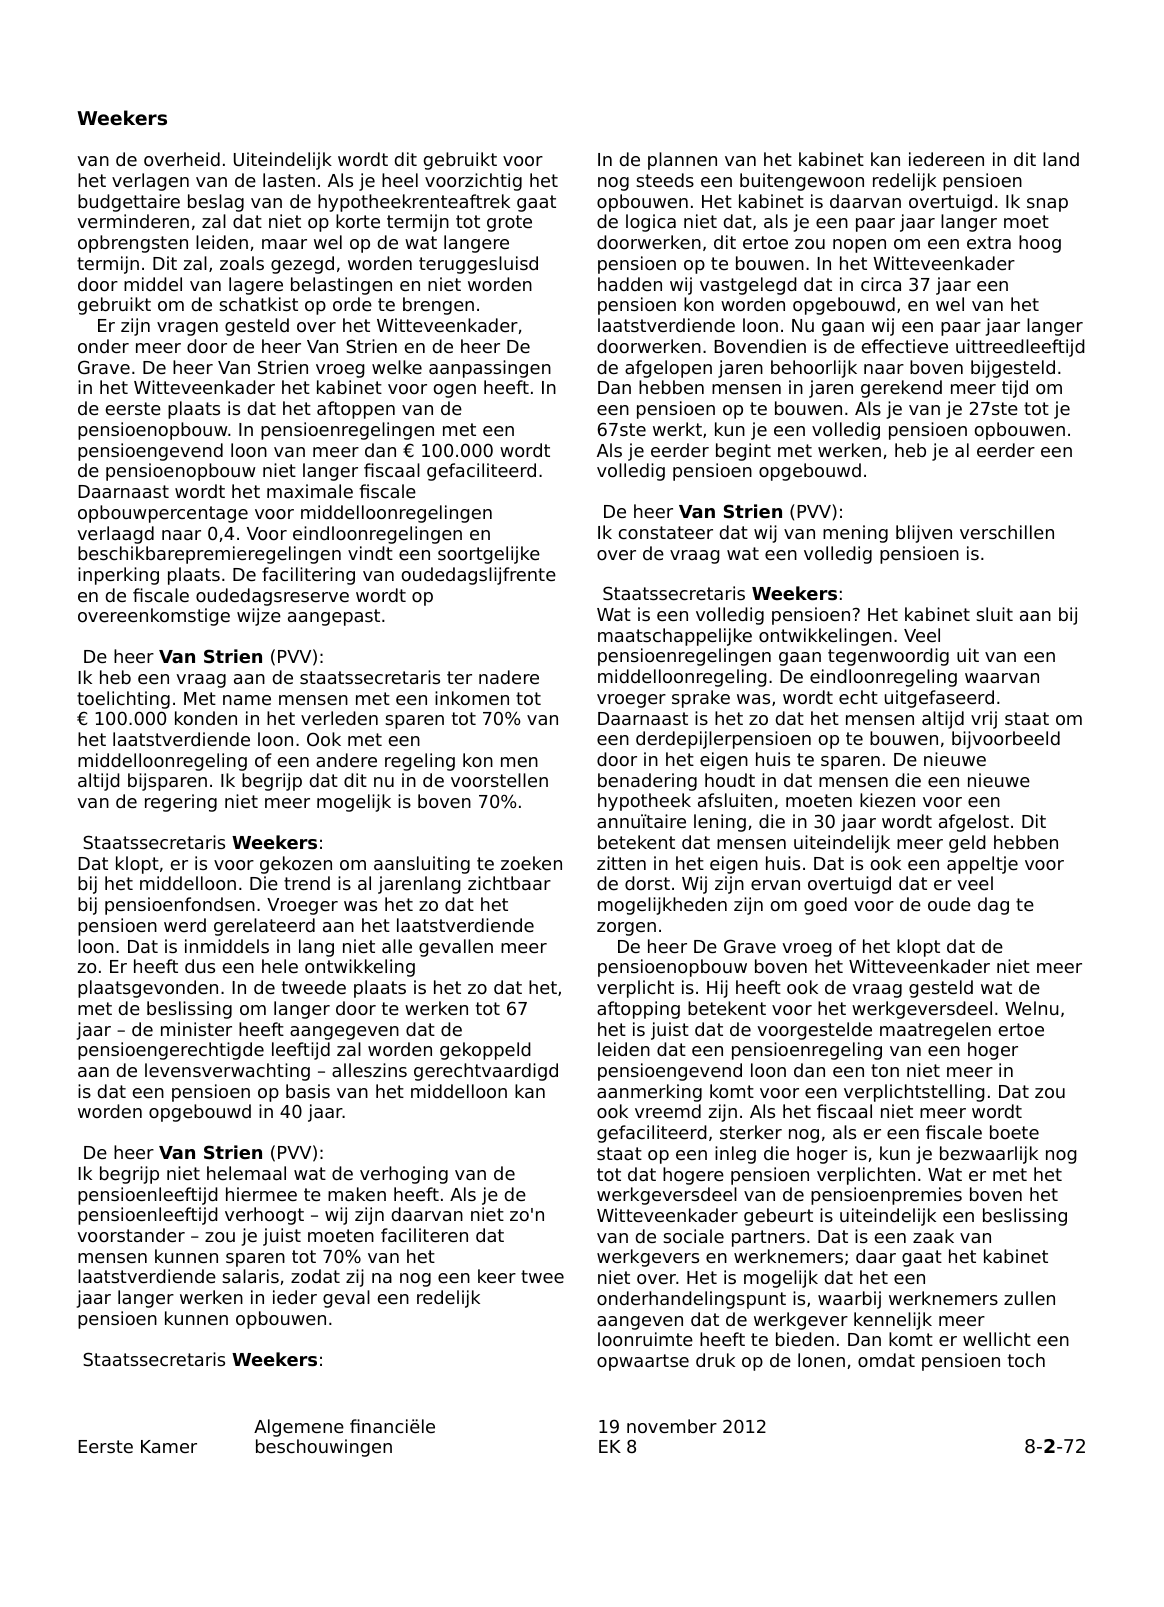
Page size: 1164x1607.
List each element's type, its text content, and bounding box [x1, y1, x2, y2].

text van de overheid. Uiteindelijk wordt dit gebruikt voor het verlagen van de lasten. Als je heel voorzichtig het budgettaire beslag van de hypotheekrenteaftrek gaat verminderen, zal dat niet op korte termijn tot grote opbrengsten leiden, maar wel op de wat langere termijn. Dit zal, zoals gezegd, worden teruggesluisd door middel van lagere belastingen en niet worden gebruikt om de schatkist op orde te brengen. [77, 150, 567, 316]
text Wat is een volledig pensioen? Het kabinet sluit aan bij maatschappelijke ontwikkelingen. Veel pensioenregelingen gaan tegenwoordig uit van een middelloonregeling. De eindloonregeling waarvan vroeger sprake was, wordt echt uitgefaseerd. Daarnaast is het zo dat het mensen altijd vrij staat om een derdepijlerpensioen op te bouwen, bijvoorbeeld door in het eigen huis te sparen. De nieuwe benadering houdt in dat mensen die een nieuwe hypotheek afsluiten, moeten kiezen voor een annuïtaire lening, die in 30 jaar wordt afgelost. Dit betekent dat mensen uiteindelijk meer geld hebben zitten in het eigen huis. Dat is ook een appeltje voor de dorst. Wij zijn ervan overtuigd dat er veel mogelijkheden zijn om goed voor de oude dag te zorgen. [596, 605, 1087, 936]
text In de plannen van het kabinet kan iedereen in dit land nog steeds een buitengewoon redelijk pensioen opbouwen. Het kabinet is daarvan overtuigd. Ik snap de logica niet dat, als je een paar jaar langer moet doorwerken, dit ertoe zou nopen om een extra hoog pensioen op te bouwen. In het Witteveenkader hadden wij vastgelegd dat in circa 37 jaar een pensioen kon worden opgebouwd, en wel van het laatstverdiende loon. Nu gaan wij een paar jaar langer doorwerken. Bovendien is de effectieve uittreedleeftijd de afgelopen jaren behoorlijk naar boven bijgesteld. Dan hebben mensen in jaren gerekend meer tijd om een pensioen op te bouwen. Als je van je 27ste tot je 67ste werkt, kun je een volledig pensioen opbouwen. Als je eerder begint met werken, heb je al eerder een volledig pensioen opgebouwd. [596, 150, 1087, 482]
text Ik heb een vraag aan de staatssecretaris ter nadere toelichting. Met name mensen met een inkomen tot € 100.000 konden in het verleden sparen tot 70% van het laatstverdiende loon. Ook met een middelloonregeling of een andere regeling kon men altijd bijsparen. Ik begrijp dat dit nu in de voorstellen van de regering niet meer mogelijk is boven 70%. [77, 668, 567, 813]
text Er zijn vragen gesteld over het Witteveenkader, onder meer door de heer Van Strien en de heer De Grave. De heer Van Strien vroeg welke aanpassingen in het Witteveenkader het kabinet voor ogen heeft. In de eerste plaats is dat het aftoppen van de pensioenopbouw. In pensioenregelingen met een pensioengevend loon van meer dan € 100.000 wordt de pensioenopbouw niet langer fiscaal gefaciliteerd. Daarnaast wordt het maximale fiscale opbouwpercentage voor middelloonregelingen verlaagd naar 0,4. Voor eindloonregelingen en beschikbarepremieregelingen vindt een soortgelijke inperking plaats. De facilitering van oudedagslijfrente en de fiscale oudedagsreserve wordt op overeenkomstige wijze aangepast. [77, 316, 567, 627]
text De heer Van Strien (PVV): [596, 502, 1087, 523]
text De heer Van Strien (PVV): [77, 1143, 567, 1164]
text Staatssecretaris Weekers: [77, 1349, 567, 1370]
text Staatssecretaris Weekers: [77, 833, 567, 853]
text Ik begrijp niet helemaal wat de verhoging van de pensioenleeftijd hiermee te maken heeft. Als je de pensioenleeftijd verhoogt – wij zijn daarvan niet zo'n voorstander – zou je juist moeten faciliteren dat mensen kunnen sparen tot 70% van het laatstverdiende salaris, zodat zij na nog een keer twee jaar langer werken in ieder geval een redelijk pensioen kunnen opbouwen. [77, 1164, 567, 1329]
text De heer Van Strien (PVV): [77, 647, 567, 668]
text De heer De Grave vroeg of het klopt dat de pensioenopbouw boven het Witteveenkader niet meer verplicht is. Hij heeft ook de vraag gesteld wat de aftopping betekent voor het werkgeversdeel. Welnu, het is juist dat de voorgestelde maatregelen ertoe leiden dat een pensioenregeling van een hoger pensioengevend loon dan een ton niet meer in aanmerking komt voor een verplichtstelling. Dat zou ook vreemd zijn. Als het fiscaal niet meer wordt gefaciliteerd, sterker nog, als er een fiscale boete staat op een inleg die hoger is, kun je bezwaarlijk nog tot dat hogere pensioen verplichten. Wat er met het werkgeversdeel van de pensioenpremies boven het Witteveenkader gebeurt is uiteindelijk een beslissing van de sociale partners. Dat is een zaak van werkgevers en werknemers; daar gaat het kabinet niet over. Het is mogelijk dat het een onderhandelingspunt is, waarbij werknemers zullen aangeven dat de werkgever kennelijk meer loonruimte heeft te bieden. Dan komt er wellicht een opwaartse druk op de lonen, omdat pensioen toch [596, 936, 1087, 1372]
text Staatssecretaris Weekers: [596, 584, 1087, 605]
text Ik constateer dat wij van mening blijven verschillen over de vraag wat een volledig pensioen is. [596, 523, 1087, 564]
text Dat klopt, er is voor gekozen om aansluiting te zoeken bij het middelloon. Die trend is al jarenlang zichtbaar bij pensioenfondsen. Vroeger was het zo dat het pensioen werd gerelateerd aan het laatstverdiende loon. Dat is inmiddels in lang niet alle gevallen meer zo. Er heeft dus een hele ontwikkeling plaatsgevonden. In de tweede plaats is het zo dat het, met de beslissing om langer door te werken tot 67 jaar – de minister heeft aangegeven dat de pensioengerechtigde leeftijd zal worden gekoppeld aan de levensverwachting – alleszins gerechtvaardigd is dat een pensioen op basis van het middelloon kan worden opgebouwd in 40 jaar. [77, 853, 567, 1123]
